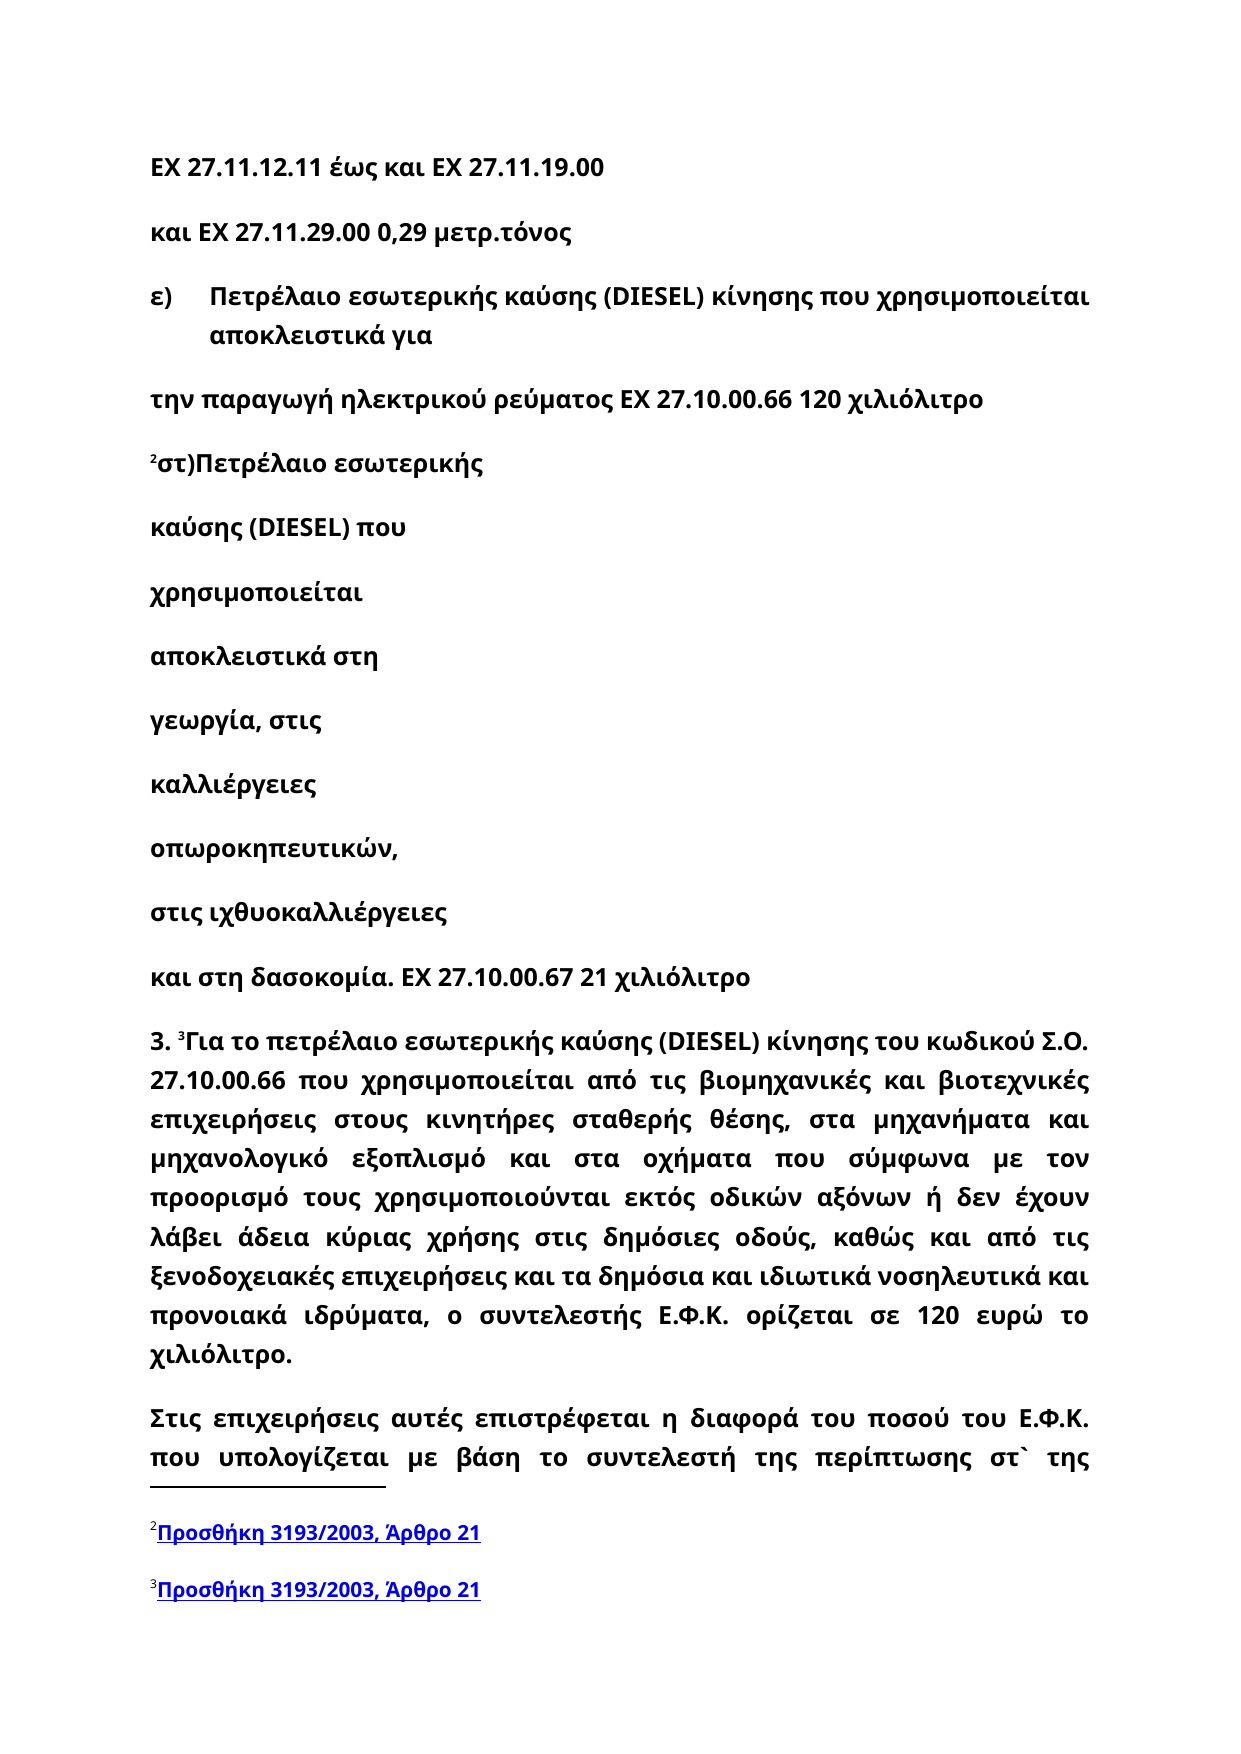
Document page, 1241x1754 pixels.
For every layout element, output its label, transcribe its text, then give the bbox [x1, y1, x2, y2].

text την παραγωγή ηλεκτρικού ρεύματος ΕΧ 27.10.00.66 120 χιλιόλιτρο [150, 382, 1090, 416]
text καύσης (DIESEL) που [150, 510, 1090, 544]
text στ)Πετρέλαιο εσωτερικής [150, 446, 1090, 480]
text καλλιέργειες [150, 767, 1090, 801]
list ε) Πετρέλαιο εσωτερικής καύσης (DIESEL) κίνησης που χρησιμοποιείται αποκλειστικά για [150, 278, 1090, 352]
text 3. Για το πετρέλαιο εσωτερικής καύσης (DIESEL) κίνησης του κωδικού Σ.Ο. 27.10.00.66 που χρησιμοποιείται από τις βιομηχανικές και βιοτεχνικές επιχειρήσεις στους κινητήρες σταθερής θέσης, στα μηχανήματα και μηχανολογικό εξοπλισμό και στα οχήματα που σύμφωνα με τον προορισμό τους χρησιμοποιούνται εκτός οδικών αξόνων ή δεν έχουν λάβει άδεια κύριας χρήσης στις δημόσιες οδούς, καθώς και από τις ξενοδοχειακές επιχειρήσεις και τα δημόσια και ιδιωτικά νοσηλευτικά και προνοιακά ιδρύματα, ο συντελεστής Ε.Φ.Κ. ορίζεται σε 120 ευρώ το χιλιόλιτρο. [150, 1023, 1090, 1371]
text οπωροκηπευτικών, [150, 831, 1090, 865]
text και στη δασοκομία. ΕΧ 27.10.00.67 21 χιλιόλιτρο [150, 959, 1090, 993]
text στις ιχθυοκαλλιέργειες [150, 895, 1090, 929]
text γεωργία, στις [150, 702, 1090, 737]
text ΕΧ 27.11.12.11 έως και ΕΧ 27.11.19.00 [150, 150, 1090, 184]
text Προσθήκη 3193/2003, Άρθρο 21 [150, 1576, 1090, 1604]
text χρησιμοποιείται [150, 574, 1090, 608]
text αποκλειστικά στη [150, 638, 1090, 672]
text και ΕΧ 27.11.29.00 0,29 μετρ.τόνος [150, 214, 1090, 248]
text Στις επιχειρήσεις αυτές επιστρέφεται η διαφορά του ποσού του Ε.Φ.Κ. που υπολογίζεται με βάση το συντελεστή της περίπτωσης στ` της [150, 1401, 1090, 1474]
text Προσθήκη 3193/2003, Άρθρο 21 [150, 1518, 1090, 1546]
